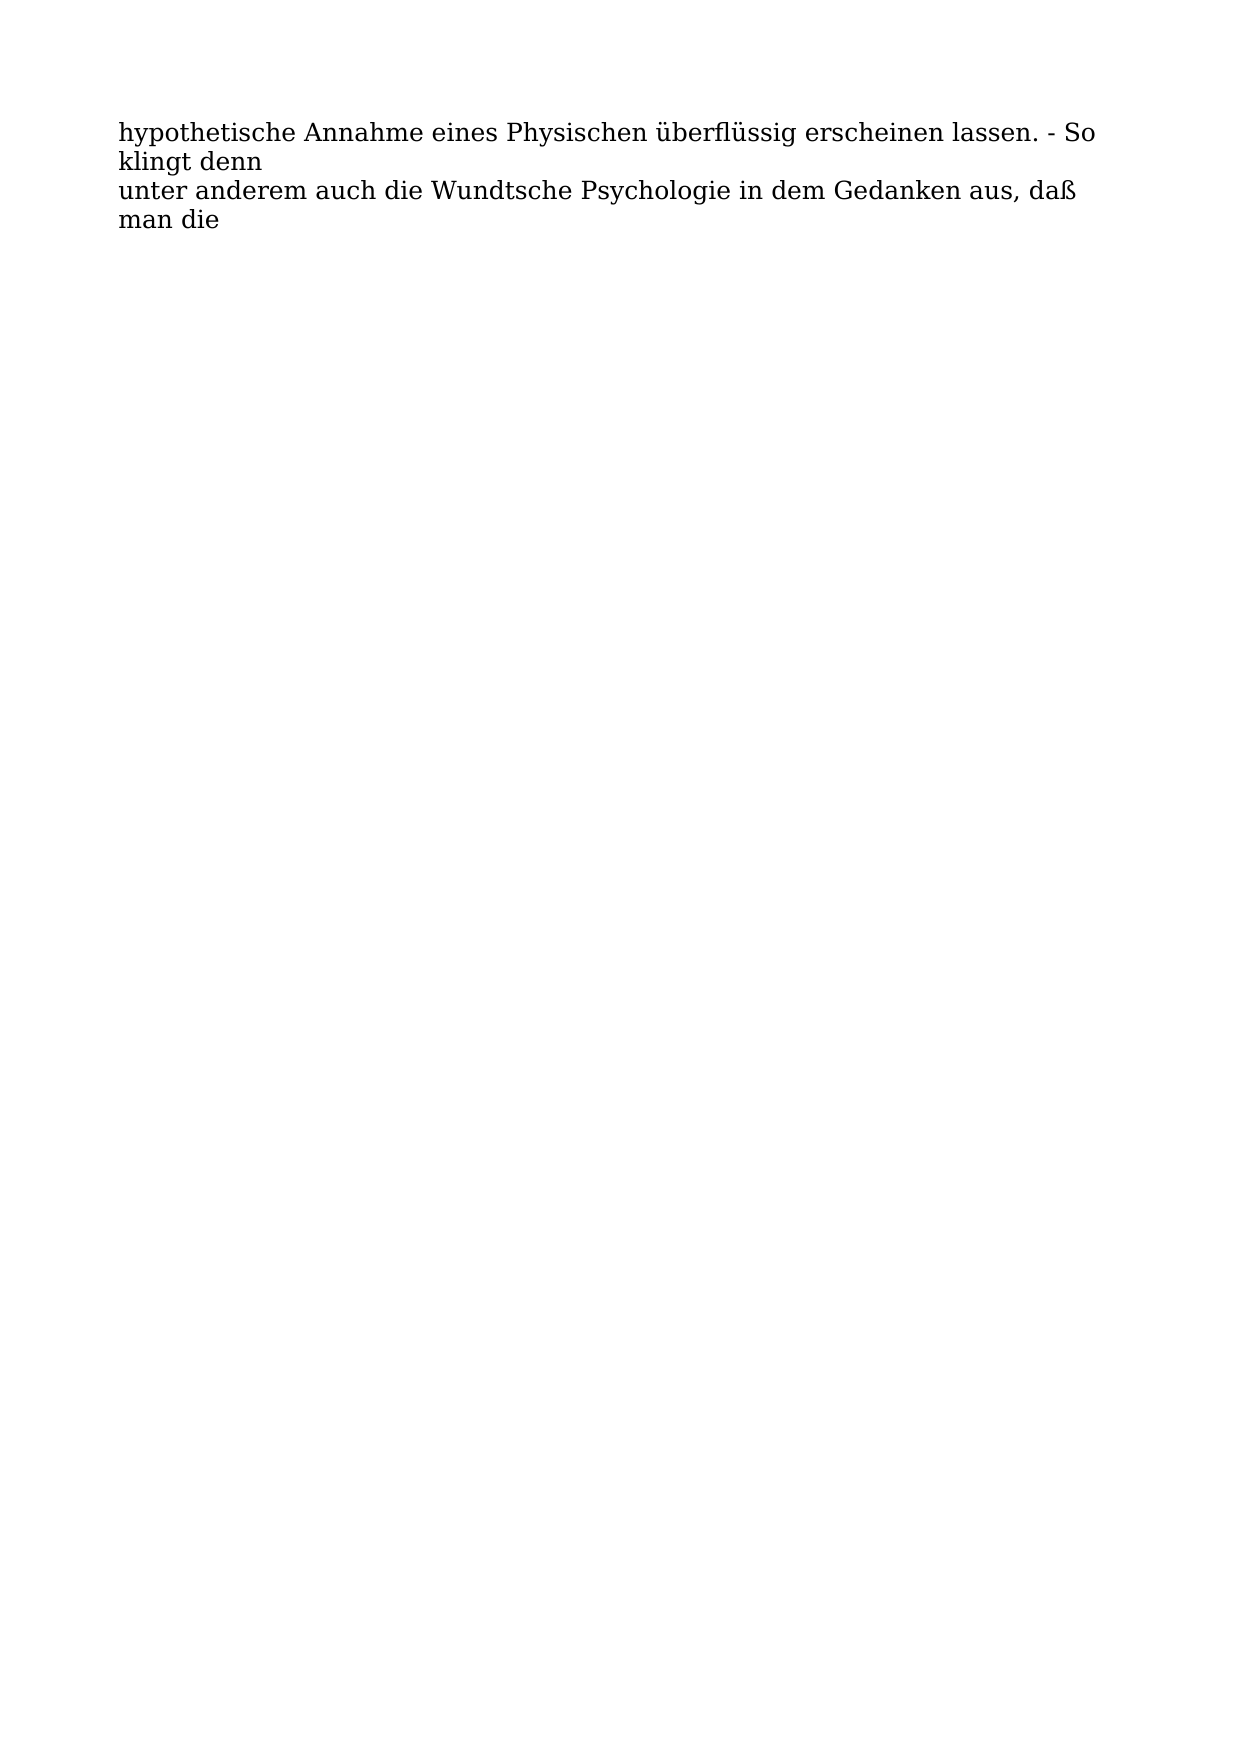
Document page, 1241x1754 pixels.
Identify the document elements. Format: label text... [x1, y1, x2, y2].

text hypothetische Annahme eines Physischen überflüssig erscheinen lassen. - So klingt denn [118, 118, 1122, 176]
text unter anderem auch die Wundtsche Psychologie in dem Gedanken aus, daß man die [118, 176, 1122, 235]
